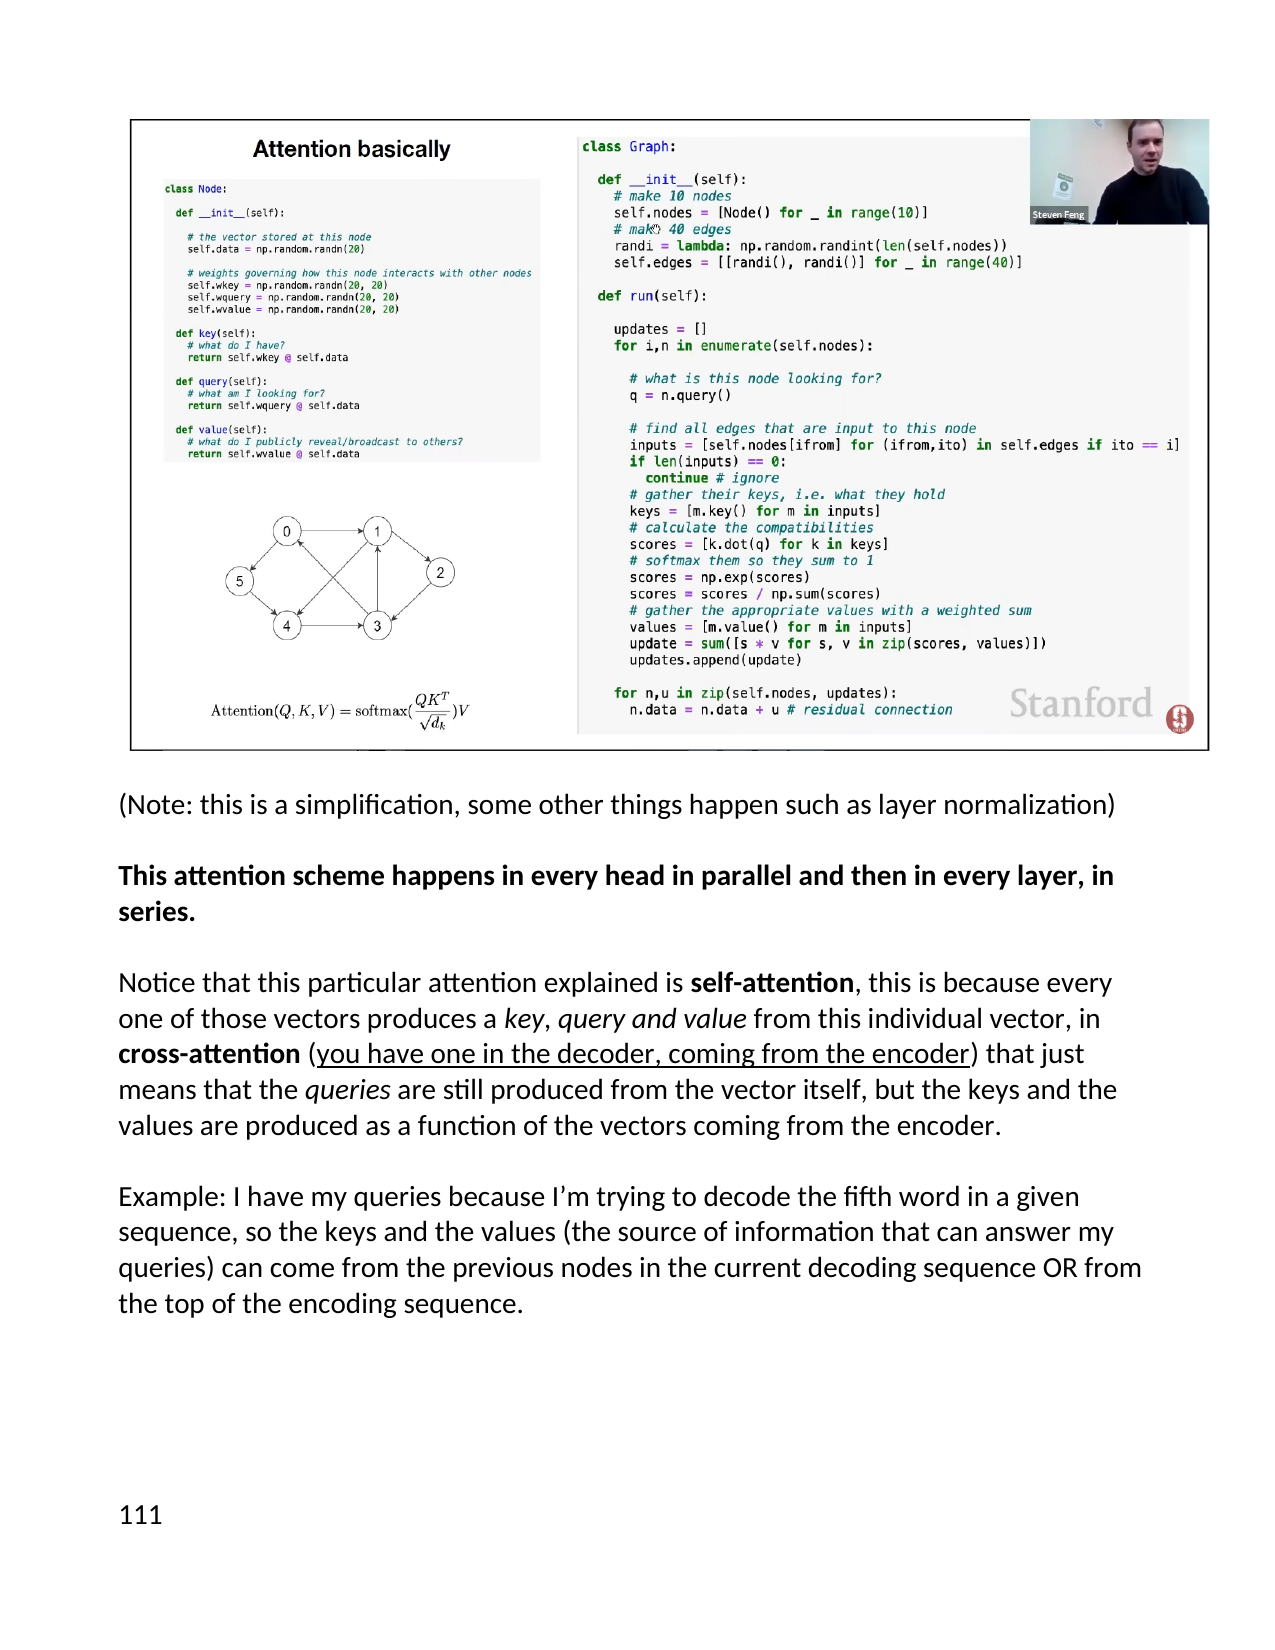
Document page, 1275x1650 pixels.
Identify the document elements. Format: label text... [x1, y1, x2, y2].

picture [129, 119, 1210, 751]
text Notice that this particular attention explained is self-attention, this is because every one of those vectors produces a key, query and value from this individual vector, in cross-attention (you have one in the decoder, coming from the encoder) that just means that the queries are still produced from the vector itself, but the keys and the values are produced as a function of the vectors coming from the encoder. [118, 964, 1157, 1142]
text Example: I have my queries because I’m trying to decode the fifth word in a given sequence, so the keys and the values (the source of information that can answer my queries) can come from the previous nodes in the current decoding sequence OR from the top of the encoding sequence. [118, 1178, 1157, 1320]
text This attention scheme happens in every head in parallel and then in every layer, in series. [118, 857, 1157, 928]
text (Note: this is a simplification, some other things happen such as layer normalization) [118, 786, 1157, 822]
